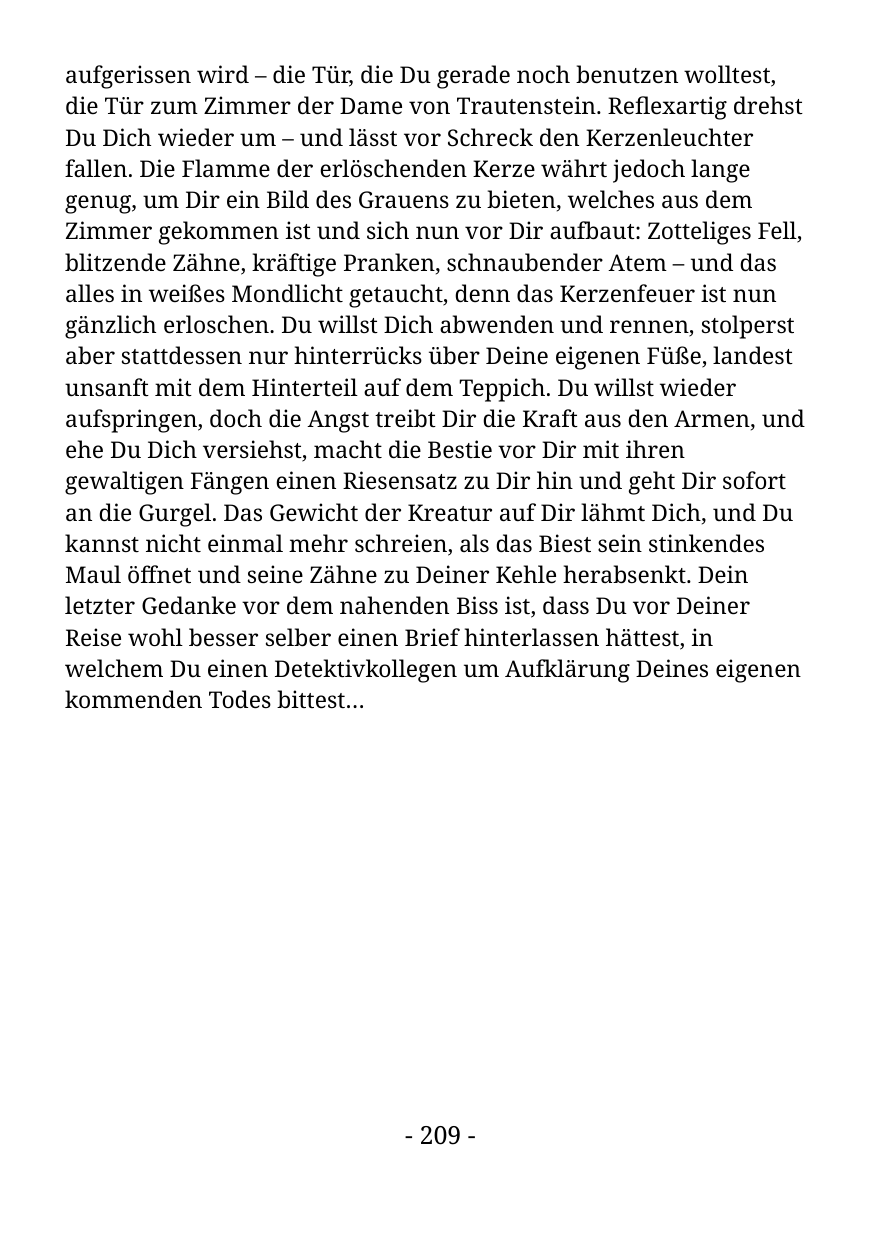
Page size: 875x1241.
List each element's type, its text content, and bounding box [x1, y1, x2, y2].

text aufgerissen wird – die Tür, die Du gerade noch benutzen wolltest, die Tür zum Zimmer der Dame von Trautenstein. Reflexartig drehst Du Dich wieder um – und lässt vor Schreck den Kerzenleuchter fallen. Die Flamme der erlöschenden Kerze währt jedoch lange genug, um Dir ein Bild des Grauens zu bieten, welches aus dem Zimmer gekommen ist und sich nun vor Dir aufbaut: Zotteliges Fell, blitzende Zähne, kräftige Pranken, schnaubender Atem – und das alles in weißes Mondlicht getaucht, denn das Kerzenfeuer ist nun gänzlich erloschen. Du willst Dich abwenden und rennen, stolperst aber stattdessen nur hinterrücks über Deine eigenen Füße, landest unsanft mit dem Hinterteil auf dem Teppich. Du willst wieder aufspringen, doch die Angst treibt Dir die Kraft aus den Armen, und ehe Du Dich versiehst, macht die Bestie vor Dir mit ihren gewaltigen Fängen einen Riesensatz zu Dir hin und geht Dir sofort an die Gurgel. Das Gewicht der Kreatur auf Dir lähmt Dich, und Du kannst nicht einmal mehr schreien, als das Biest sein stinkendes Maul öffnet und seine Zähne zu Deiner Kehle herabsenkt. Dein letzter Gedanke vor dem nahenden Biss ist, dass Du vor Deiner Reise wohl besser selber einen Brief hinterlassen hättest, in welchem Du einen Detektivkollegen um Aufklärung Deines eigenen kommenden Todes bittest… [65, 59, 809, 715]
